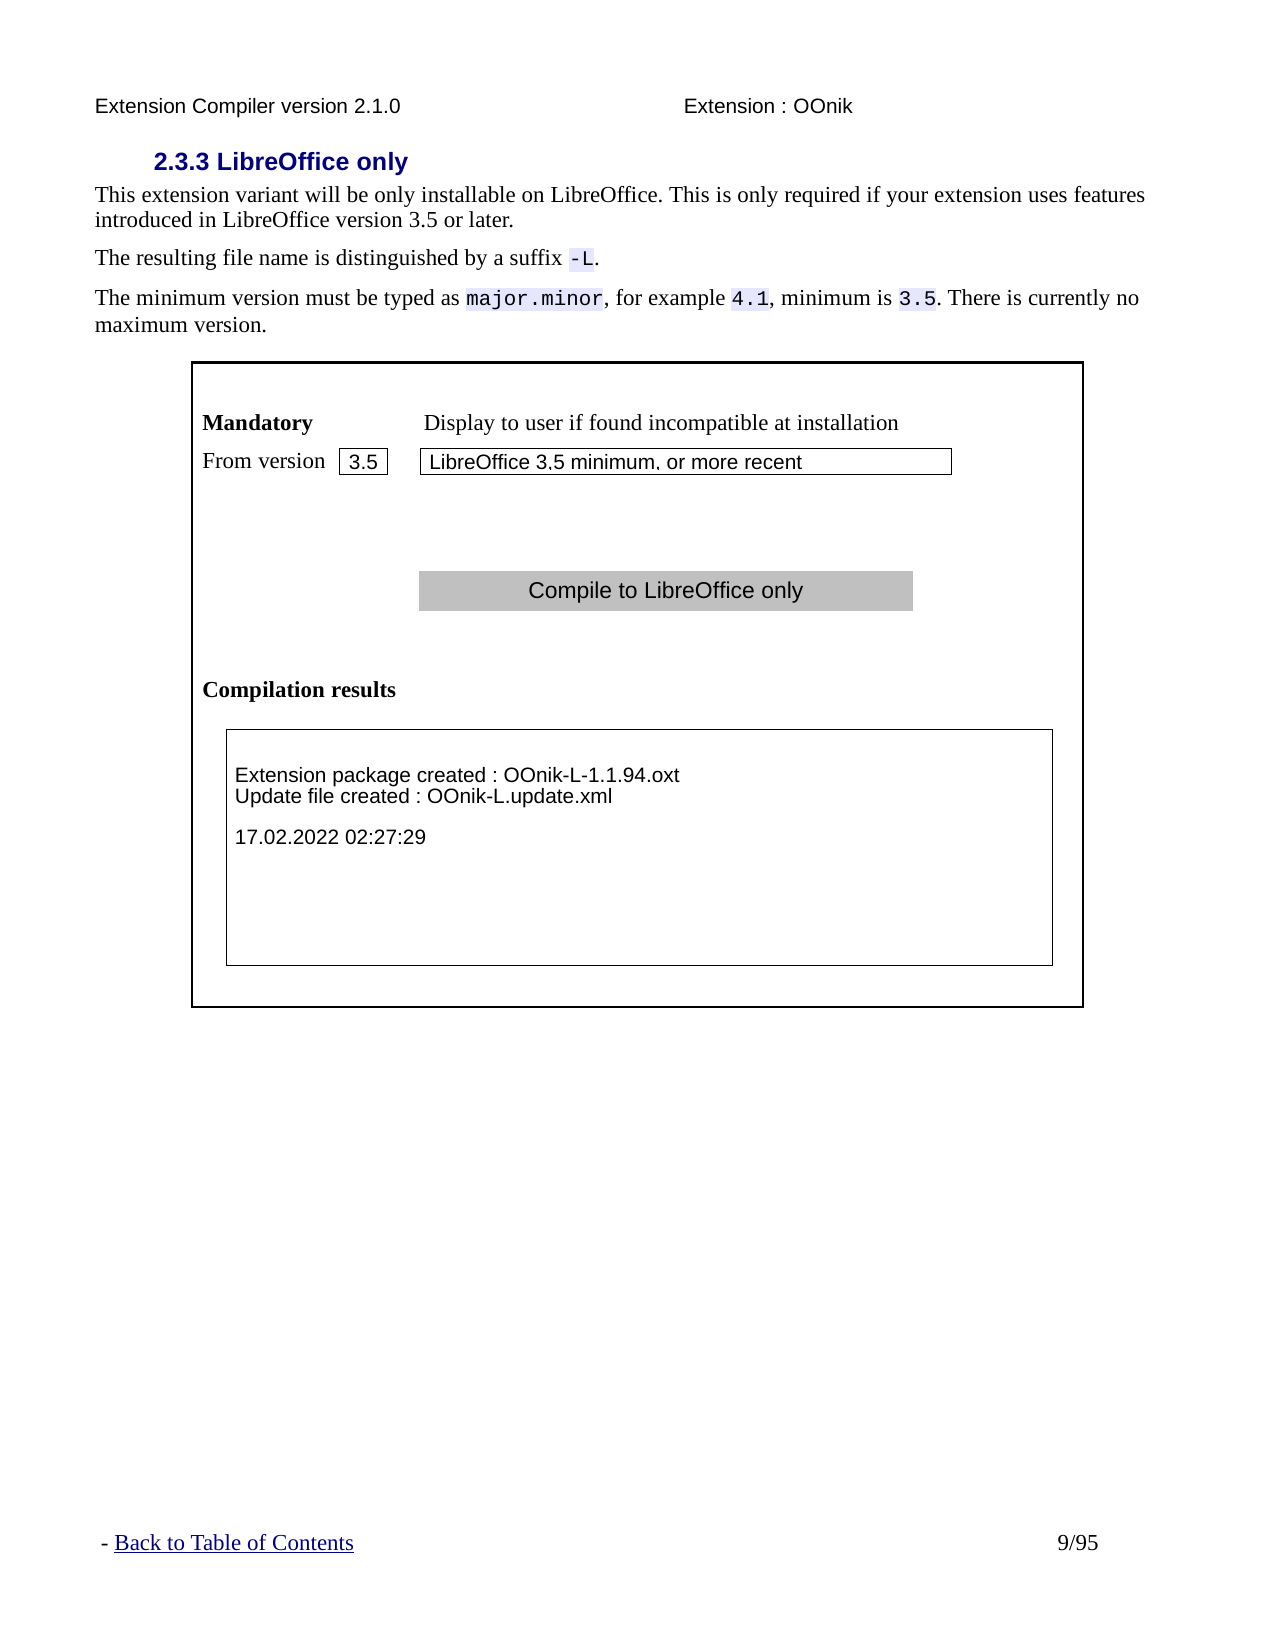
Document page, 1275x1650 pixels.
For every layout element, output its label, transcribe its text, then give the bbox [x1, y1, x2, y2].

text This extension variant will be only installable on LibreOffice. This is only required if your extension uses features introduced in LibreOffice version 3.5 or later. [94, 181, 1181, 232]
text From version [202, 448, 339, 474]
text Mandatory Display to user if found incompatible at installation [202, 410, 1073, 436]
subtitle LibreOffice only [153, 147, 1181, 176]
text The resulting file name is distinguished by a suffix -L. [94, 245, 1181, 272]
text [952, 448, 1073, 474]
text The minimum version must be typed as major.minor, for example 4.1, minimum is 3.5. There is currently no maximum version. [94, 284, 1181, 337]
text Compilation results [202, 676, 1073, 702]
text [388, 448, 420, 474]
